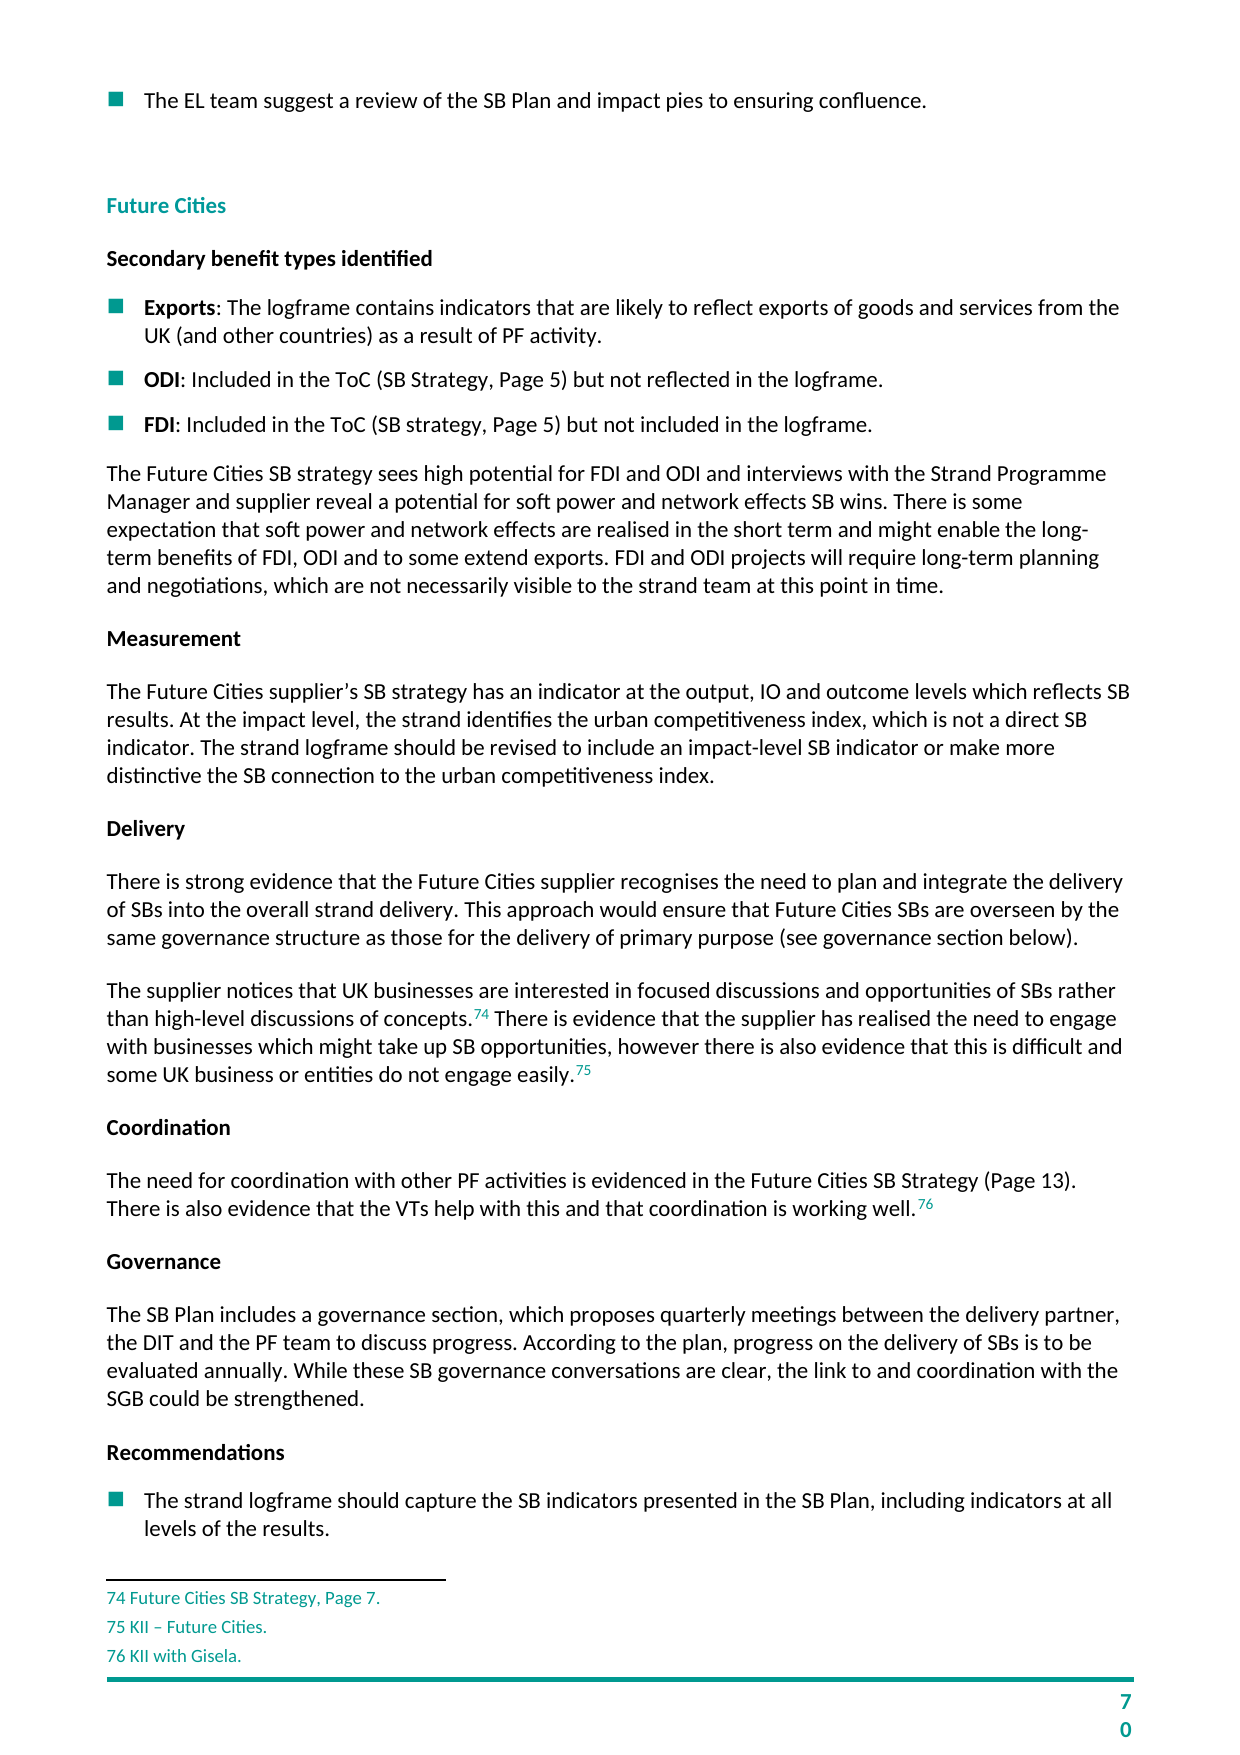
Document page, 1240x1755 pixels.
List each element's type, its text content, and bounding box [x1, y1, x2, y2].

text Recommendations [106, 1438, 1133, 1466]
text Delivery [106, 814, 1133, 842]
list The EL team suggest a review of the SB Plan and impact pies to ensuring confluence. [106, 87, 1133, 114]
text Governance [106, 1247, 1133, 1276]
text The need for coordination with other PF activities is evidenced in the Future Cities SB Strategy (Page 13). There is also evidence that the VTs help with this and that coordination is working well. [106, 1166, 1133, 1222]
text KII with Gisela. [106, 1645, 1133, 1668]
list FDI: Included in the ToC (SB strategy, Page 5) but not included in the logframe. [106, 410, 1133, 438]
text The SB Plan includes a governance section, which proposes quarterly meetings between the delivery partner, the DIT and the PF team to discuss progress. According to the plan, progress on the delivery of SBs is to be evaluated annually. While these SB governance conversations are clear, the link to and coordination with the SGB could be strengthened. [106, 1301, 1133, 1413]
text Secondary benefit types identified [106, 244, 1133, 272]
text The supplier notices that UK businesses are interested in focused discussions and opportunities of SBs rather than high-level discussions of concepts. There is evidence that the supplier has realised the need to engage with businesses which might take up SB opportunities, however there is also evidence that this is difficult and some UK business or entities do not engage easily. [106, 976, 1133, 1088]
text KII – Future Cities. [106, 1616, 1133, 1638]
text Future Cities SB Strategy, Page 7. [106, 1586, 1133, 1609]
text Future Cities [106, 191, 1133, 219]
text The Future Cities supplier’s SB strategy has an indicator at the output, IO and outcome levels which reflects SB results. At the impact level, the strand identifies the urban competitiveness index, which is not a direct SB indicator. The strand logframe should be revised to include an impact-level SB indicator or make more distinctive the SB connection to the urban competitiveness index. [106, 677, 1133, 789]
text Coordination [106, 1113, 1133, 1141]
list The strand logframe should capture the SB indicators presented in the SB Plan, including indicators at all levels of the results. [106, 1486, 1133, 1542]
text There is strong evidence that the Future Cities supplier recognises the need to plan and integrate the delivery of SBs into the overall strand delivery. This approach would ensure that Future Cities SBs are overseen by the same governance structure as those for the delivery of primary purpose (see governance section below). [106, 867, 1133, 951]
text The Future Cities SB strategy sees high potential for FDI and ODI and interviews with the Strand Programme Manager and supplier reveal a potential for soft power and network effects SB wins. There is some expectation that soft power and network effects are realised in the short term and might enable the long-term benefits of FDI, ODI and to some extend exports. FDI and ODI projects will require long-term planning and negotiations, which are not necessarily visible to the strand team at this point in time. [106, 459, 1133, 599]
list Exports: The logframe contains indicators that are likely to reflect exports of goods and services from the UK (and other countries) as a result of PF activity. [106, 293, 1133, 349]
list ODI: Included in the ToC (SB Strategy, Page 5) but not reflected in the logframe. [106, 366, 1133, 393]
text Measurement [106, 624, 1133, 652]
